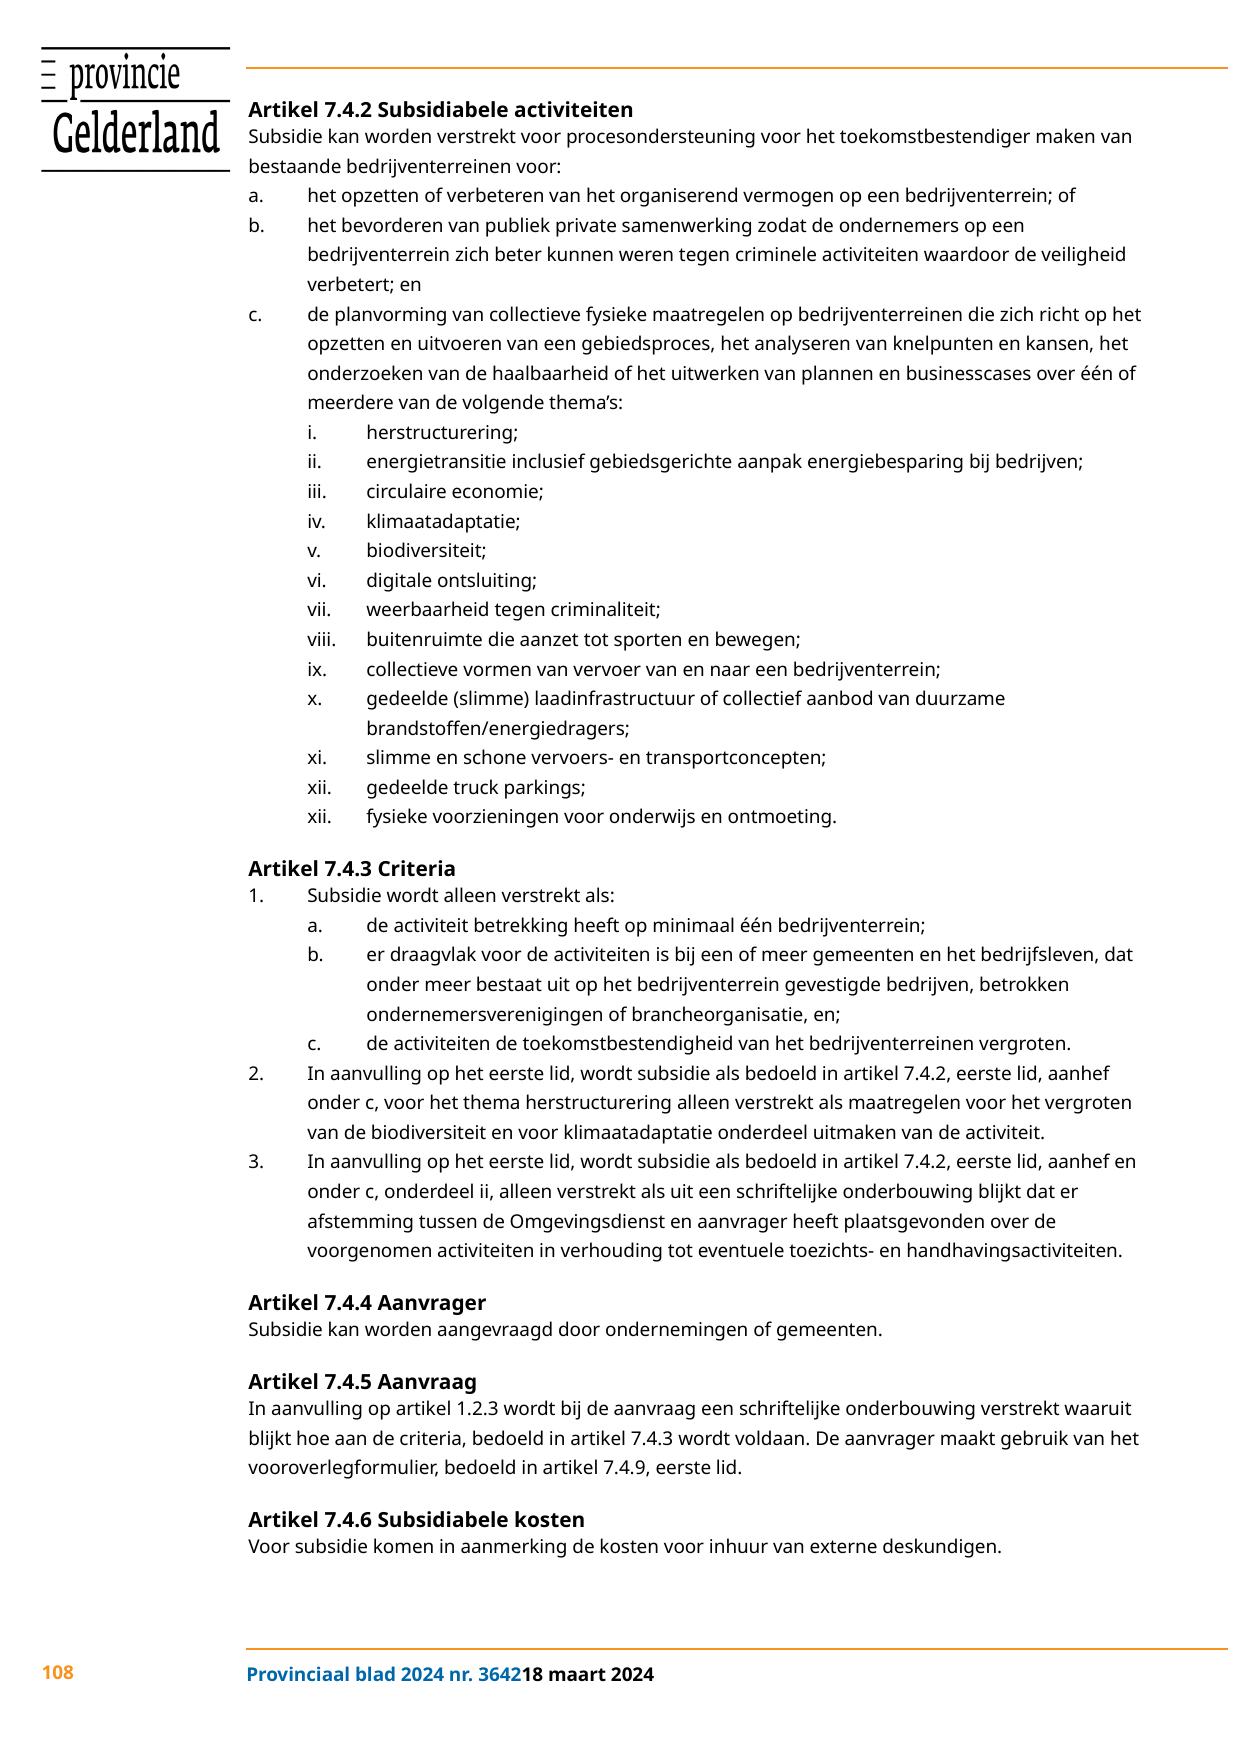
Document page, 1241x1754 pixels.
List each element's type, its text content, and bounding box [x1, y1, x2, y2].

text Artikel 7.4.2 Subsidiabele activiteiten [248, 95, 1152, 123]
list het bevorderen van publiek private samenwerking zodat de ondernemers op een bedrijventerrein zich beter kunnen weren tegen criminele activiteiten waardoor de veiligheid verbetert; en [248, 212, 1152, 297]
list energietransitie inclusief gebiedsgerichte aanpak energiebesparing bij bedrijven; [307, 449, 1152, 474]
list Subsidie wordt alleen verstrekt als: [248, 882, 1152, 908]
text Voor subsidie komen in aanmerking de kosten voor inhuur van externe deskundigen. [248, 1533, 1152, 1559]
list de activiteit betrekking heeft op minimaal één bedrijventerrein; [307, 912, 1152, 938]
list buitenruimte die aanzet tot sporten en bewegen; [307, 626, 1152, 652]
text Artikel 7.4.5 Aanvraag [248, 1367, 1152, 1395]
picture [41, 47, 231, 172]
list de planvorming van collectieve fysieke maatregelen op bedrijventerreinen die zich richt op het opzetten en uitvoeren van een gebiedsproces, het analyseren van knelpunten en kansen, het onderzoeken van de haalbaarheid of het uitwerken van plannen en businesscases over één of meerdere van de volgende thema’s: [248, 301, 1152, 415]
text Subsidie kan worden aangevraagd door ondernemingen of gemeenten. [248, 1316, 1152, 1342]
list biodiversiteit; [307, 537, 1152, 563]
list In aanvulling op het eerste lid, wordt subsidie als bedoeld in artikel 7.4.2, eerste lid, aanhef onder c, voor het thema herstructurering alleen verstrekt als maatregelen voor het vergroten van de biodiversiteit en voor klimaatadaptatie onderdeel uitmaken van de activiteit. [248, 1060, 1152, 1145]
list er draagvlak voor de activiteiten is bij een of meer gemeenten en het bedrijfsleven, dat onder meer bestaat uit op het bedrijventerrein gevestigde bedrijven, betrokken ondernemersverenigingen of brancheorganisatie, en; [307, 942, 1152, 1027]
list klimaatadaptatie; [307, 508, 1152, 533]
list gedeelde (slimme) laadinfrastructuur of collectief aanbod van duurzame brandstoffen/energiedragers; [307, 685, 1152, 741]
list circulaire economie; [307, 478, 1152, 504]
list herstructurering; [307, 419, 1152, 445]
text Subsidie kan worden verstrekt voor procesondersteuning voor het toekomstbestendiger maken van bestaande bedrijventerreinen voor: [248, 123, 1152, 178]
list In aanvulling op het eerste lid, wordt subsidie als bedoeld in artikel 7.4.2, eerste lid, aanhef en onder c, onderdeel ii, alleen verstrekt als uit een schriftelijke onderbouwing blijkt dat er afstemming tussen de Omgevingsdienst en aanvrager heeft plaatsgevonden over de voorgenomen activiteiten in verhouding tot eventuele toezichts- en handhavingsactiviteiten. [248, 1149, 1152, 1263]
text In aanvulling op artikel 1.2.3 wordt bij de aanvraag een schriftelijke onderbouwing verstrekt waaruit blijkt hoe aan de criteria, bedoeld in artikel 7.4.3 wordt voldaan. De aanvrager maakt gebruik van het vooroverlegformulier, bedoeld in artikel 7.4.9, eerste lid. [248, 1395, 1152, 1480]
list weerbaarheid tegen criminaliteit; [307, 597, 1152, 622]
list gedeelde truck parkings; [307, 774, 1152, 800]
list slimme en schone vervoers- en transportconcepten; [307, 744, 1152, 770]
list fysieke voorzieningen voor onderwijs en ontmoeting. [307, 804, 1152, 829]
list collectieve vormen van vervoer van en naar een bedrijventerrein; [307, 656, 1152, 681]
text Artikel 7.4.6 Subsidiabele kosten [248, 1505, 1152, 1533]
list het opzetten of verbeteren van het organiserend vermogen op een bedrijventerrein; of [248, 182, 1152, 208]
text Artikel 7.4.3 Criteria [248, 854, 1152, 882]
list digitale ontsluiting; [307, 567, 1152, 593]
list de activiteiten de toekomstbestendigheid van het bedrijventerreinen vergroten. [307, 1030, 1152, 1056]
text Artikel 7.4.4 Aanvrager [248, 1288, 1152, 1316]
